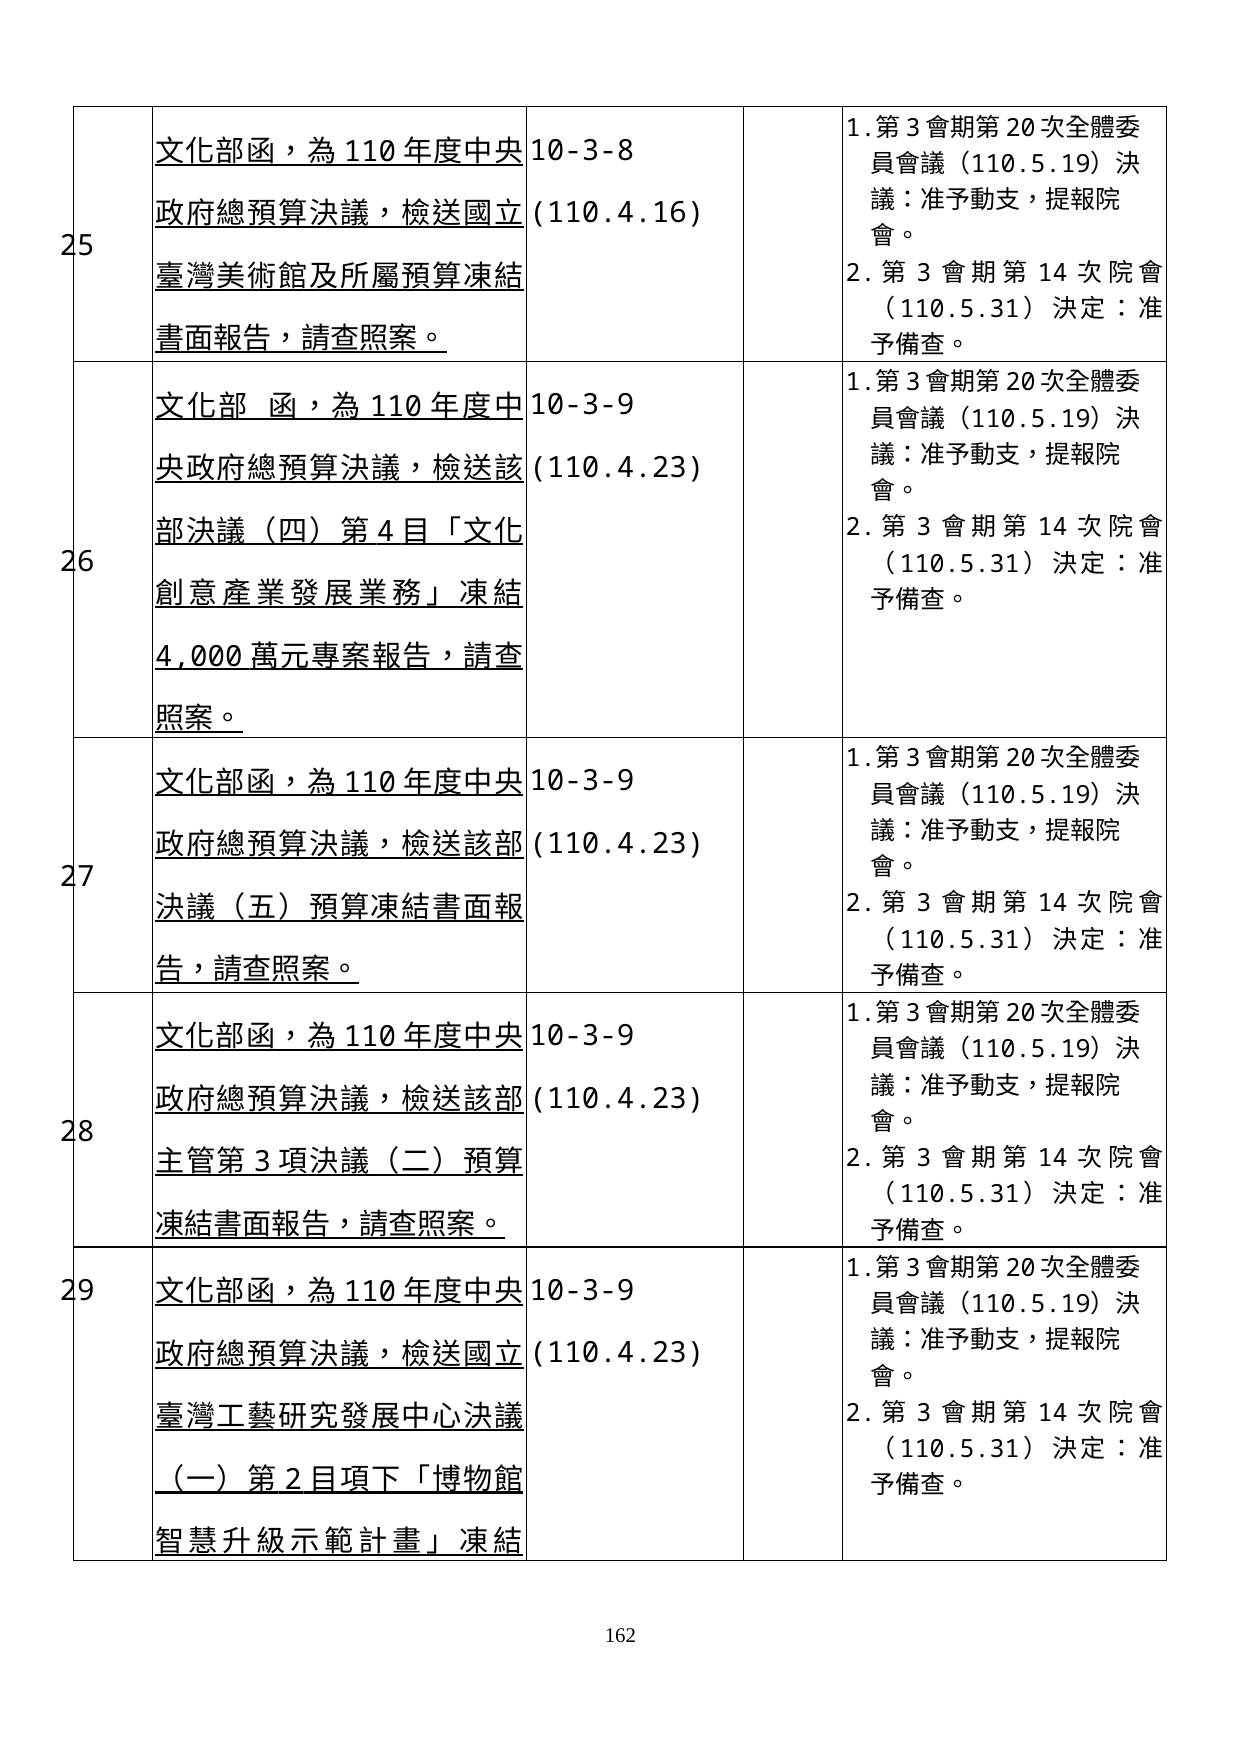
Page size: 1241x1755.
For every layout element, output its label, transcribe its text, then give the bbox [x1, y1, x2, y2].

table_cell 10-3-9 (110.4.23) [527, 362, 743, 737]
table_cell 文化部函，為110年度中央政府總預算決議，檢送該部主管第3項決議（二）預算凍結書面報告，請查照案。 [153, 993, 526, 1246]
table_cell 10-3-9 (110.4.23) [527, 1248, 743, 1560]
table_cell [744, 993, 842, 1246]
table_cell [744, 738, 842, 992]
table_cell [74, 362, 152, 737]
table_cell 1.第3會期第20次全體委員會議（110.5.19）決議：准予動支，提報院會。 2.第3會期第14次院會（110.5.31）決定：准予備查。 [843, 738, 1166, 992]
table_cell [744, 362, 842, 737]
table_cell [744, 1248, 842, 1560]
table_cell 10-3-9 (110.4.23) [527, 993, 743, 1246]
table_cell [74, 107, 152, 361]
table_cell [74, 1248, 152, 1560]
table_cell 1.第3會期第20次全體委員會議（110.5.19）決議：准予動支，提報院會。 2.第3會期第14次院會（110.5.31）決定：准予備查。 [843, 1248, 1166, 1560]
table_cell 10-3-9 (110.4.23) [527, 738, 743, 992]
table_cell 10-3-8 (110.4.16) [527, 107, 743, 361]
table_cell 文化部 函，為110年度中央政府總預算決議，檢送該部決議（四）第4目「文化創意產業發展業務」凍結4,000萬元專案報告，請查照案。 [153, 362, 526, 737]
table_cell [744, 107, 842, 361]
table_cell 文化部函，為110年度中央政府總預算決議，檢送國立臺灣美術館及所屬預算凍結書面報告，請查照案。 [153, 107, 526, 361]
table_cell 文化部函，為110年度中央政府總預算決議，檢送該部決議（五）預算凍結書面報告，請查照案。 [153, 738, 526, 992]
table_cell 1.第3會期第20次全體委員會議（110.5.19）決議：准予動支，提報院會。 2.第3會期第14次院會（110.5.31）決定：准予備查。 [843, 107, 1166, 361]
table_cell 1.第3會期第20次全體委員會議（110.5.19）決議：准予動支，提報院會。 2.第3會期第14次院會（110.5.31）決定：准予備查。 [843, 993, 1166, 1246]
table_cell 1.第3會期第20次全體委員會議（110.5.19）決議：准予動支，提報院會。 2.第3會期第14次院會（110.5.31）決定：准予備查。 [843, 362, 1166, 737]
table_cell [74, 993, 152, 1246]
table_cell 文化部函，為110年度中央政府總預算決議，檢送國立臺灣工藝研究發展中心決議（一）第2目項下「博物館智慧升級示範計畫」凍結 [153, 1248, 526, 1560]
table_cell [74, 738, 152, 992]
